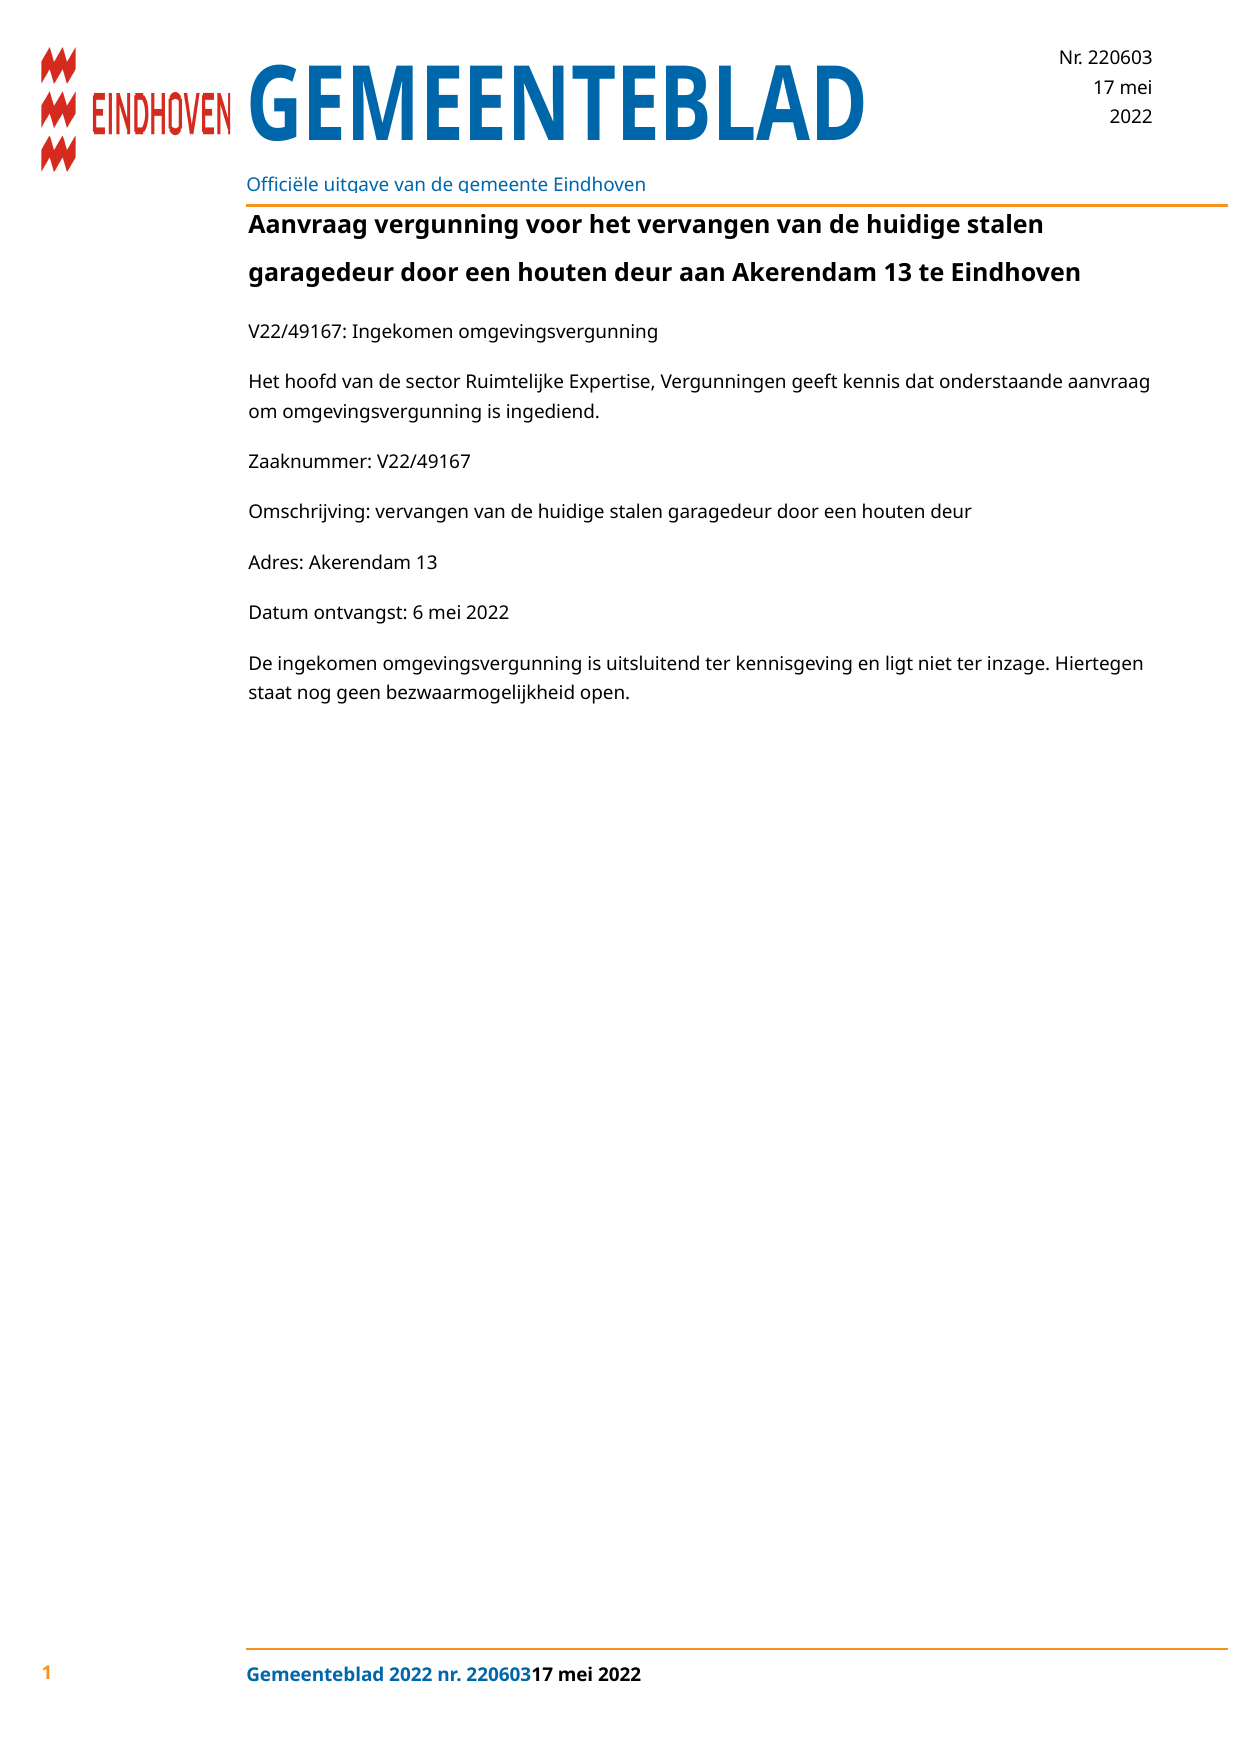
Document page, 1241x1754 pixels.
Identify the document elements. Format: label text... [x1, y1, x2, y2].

text Het hoofd van de sector Ruimtelijke Expertise, Vergunningen geeft kennis dat onderstaande aanvraag om omgevingsvergunning is ingediend. [248, 368, 1152, 424]
text Zaaknummer: V22/49167 [248, 448, 1152, 474]
text V22/49167: Ingekomen omgevingsvergunning [248, 318, 1152, 344]
picture [41, 47, 231, 172]
text Omschrijving: vervangen van de huidige stalen garagedeur door een houten deur [248, 499, 1152, 524]
text Adres: Akerendam 13 [248, 549, 1152, 575]
text De ingekomen omgevingsvergunning is uitsluitend ter kennisgeving en ligt niet ter inzage. Hiertegen staat nog geen bezwaarmogelijkheid open. [248, 650, 1152, 705]
text Aanvraag vergunning voor het vervangen van de huidige stalen garagedeur door een houten deur aan Akerendam 13 te Eindhoven [248, 207, 1152, 288]
text Datum ontvangst: 6 mei 2022 [248, 599, 1152, 625]
